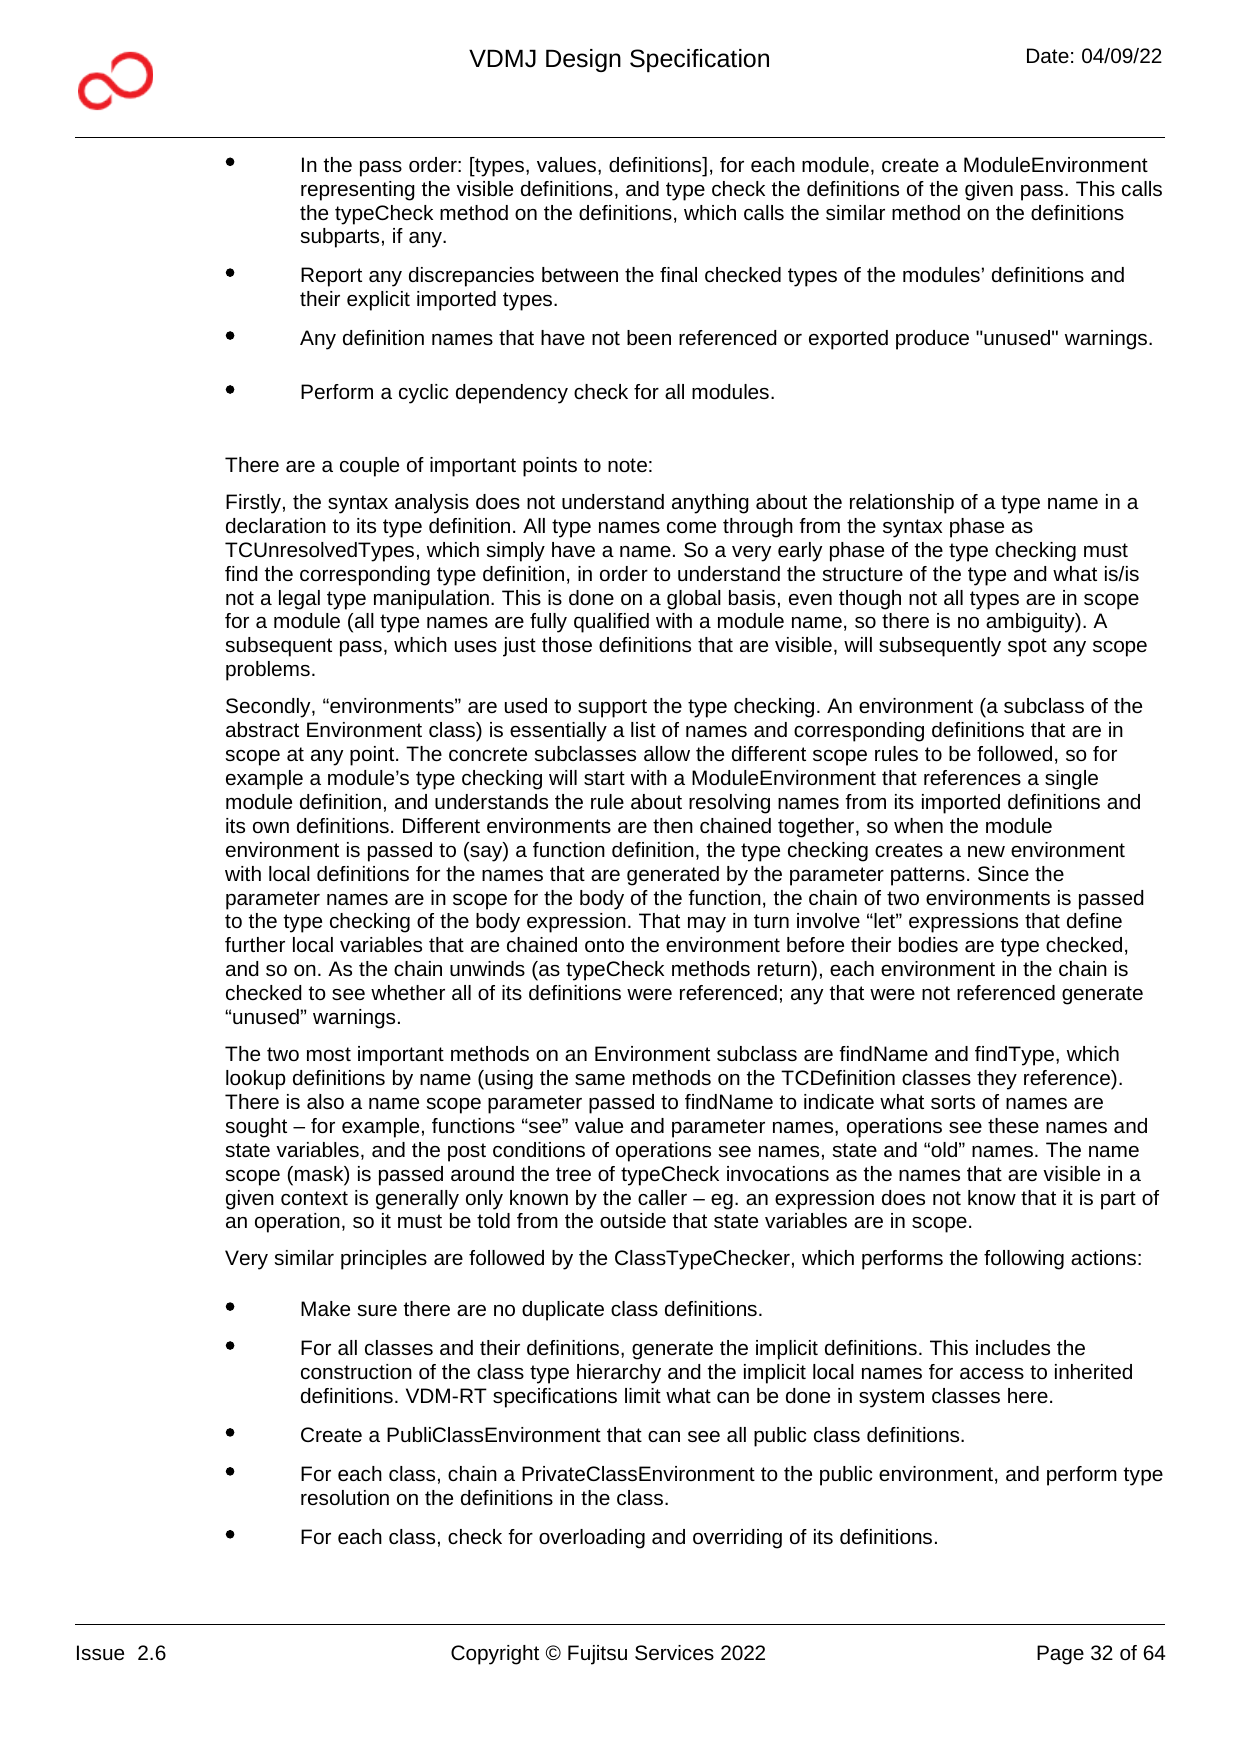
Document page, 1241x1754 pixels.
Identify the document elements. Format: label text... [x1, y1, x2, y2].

text Firstly, the syntax analysis does not understand anything about the relationship of a type name in a declaration to its type definition. All type names come through from the syntax phase as TCUnresolvedTypes, which simply have a name. So a very early phase of the type checking must find the corresponding type definition, in order to understand the structure of the type and what is/is not a legal type manipulation. This is done on a global basis, even though not all types are in scope for a module (all type names are fully qualified with a module name, so there is no ambiguity). A subsequent pass, which uses just those definitions that are visible, will subsequently spot any scope problems. [225, 490, 1165, 682]
list For each class, chain a PrivateClassEnvironment to the public environment, and perform type resolution on the definitions in the class. [225, 1462, 1165, 1510]
text The two most important methods on an Environment subclass are findName and findType, which lookup definitions by name (using the same methods on the TCDefinition classes they reference). There is also a name scope parameter passed to findName to indicate what sorts of names are sought – for example, functions “see” value and parameter names, operations see these names and state variables, and the post conditions of operations see names, state and “old” names. The name scope (mask) is passed around the tree of typeCheck invocations as the names that are visible in a given context is generally only known by the caller – eg. an expression does not know that it is part of an operation, so it must be told from the outside that state variables are in scope. [225, 1042, 1165, 1234]
list Report any discrepancies between the final checked types of the modules’ definitions and their explicit imported types. [225, 264, 1165, 312]
list For all classes and their definitions, generate the implicit definitions. This includes the construction of the class type hierarchy and the implicit local names for access to inherited definitions. VDM-RT specifications limit what can be done in system classes here. [225, 1337, 1165, 1408]
picture [78, 44, 153, 120]
text There are a couple of important points to note: [225, 453, 1165, 477]
list Perform a cyclic dependency check for all modules. [225, 381, 1165, 404]
list Make sure there are no duplicate class definitions. [225, 1298, 1165, 1322]
list For each class, check for overloading and overriding of its definitions. [225, 1525, 1165, 1549]
list Any definition names that have not been referenced or exported produce "unused" warnings. [225, 327, 1165, 351]
text Very similar principles are followed by the ClassTypeChecker, which performs the following actions: [225, 1246, 1165, 1270]
list Create a PubliClassEnvironment that can see all public class definitions. [225, 1423, 1165, 1447]
list In the pass order: [types, values, definitions], for each module, create a ModuleEnvironment representing the visible definitions, and type check the definitions of the given pass. This calls the typeCheck method on the definitions, which calls the similar method on the definitions subparts, if any. [225, 153, 1165, 249]
text Secondly, “environments” are used to support the type checking. An environment (a subclass of the abstract Environment class) is essentially a list of names and corresponding definitions that are in scope at any point. The concrete subclasses allow the different scope rules to be followed, so for example a module’s type checking will start with a ModuleEnvironment that references a single module definition, and understands the rule about resolving names from its imported definitions and its own definitions. Different environments are then chained together, so when the module environment is passed to (say) a function definition, the type checking creates a new environment with local definitions for the names that are generated by the parameter patterns. Since the parameter names are in scope for the body of the function, the chain of two environments is passed to the type checking of the body expression. That may in turn involve “let” expressions that define further local variables that are chained onto the environment before their bodies are type checked, and so on. As the chain unwinds (as typeCheck methods return), each environment in the chain is checked to see whether all of its definitions were referenced; any that were not referenced generate “unused” warnings. [225, 694, 1165, 1029]
